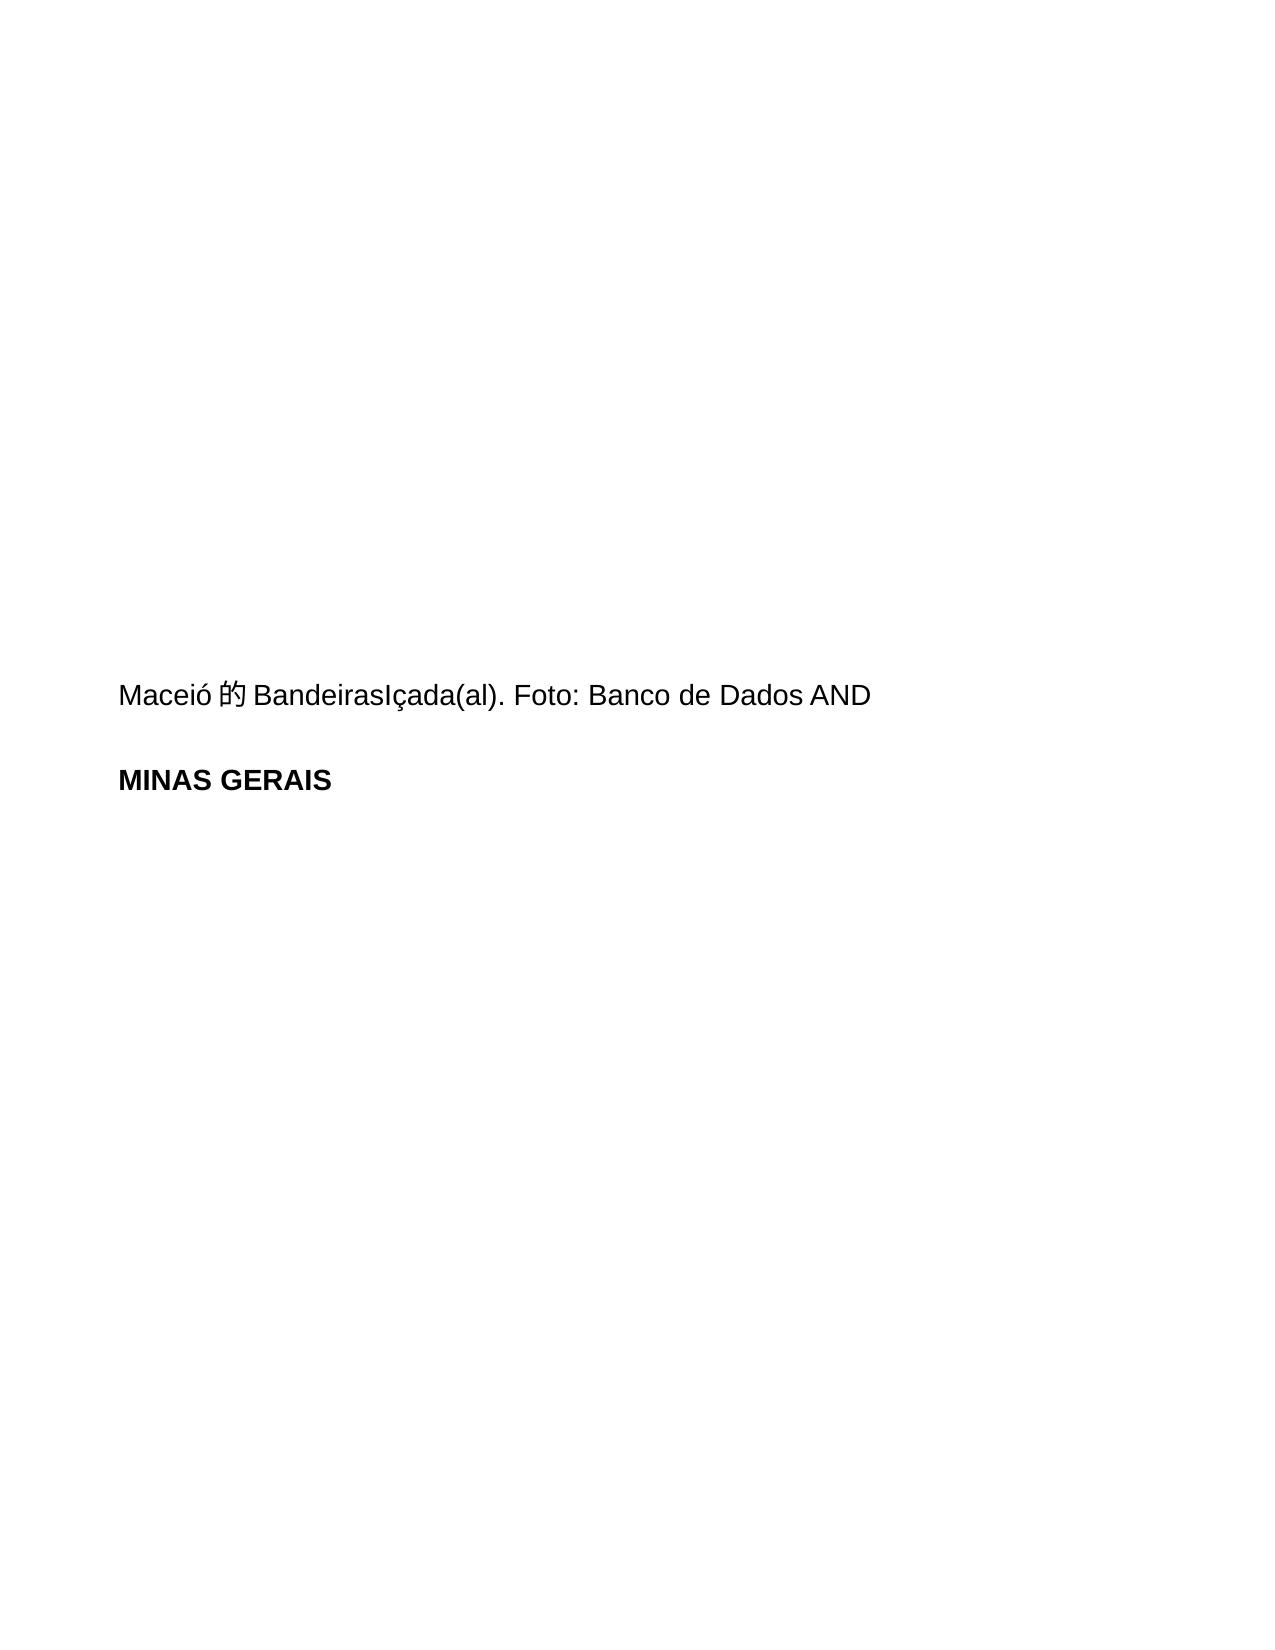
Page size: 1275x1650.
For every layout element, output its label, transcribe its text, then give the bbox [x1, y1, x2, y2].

text Maceió的BandeirasIçada(al). Foto: Banco de Dados AND [118, 118, 1157, 713]
text MINAS GERAIS [118, 763, 1157, 796]
